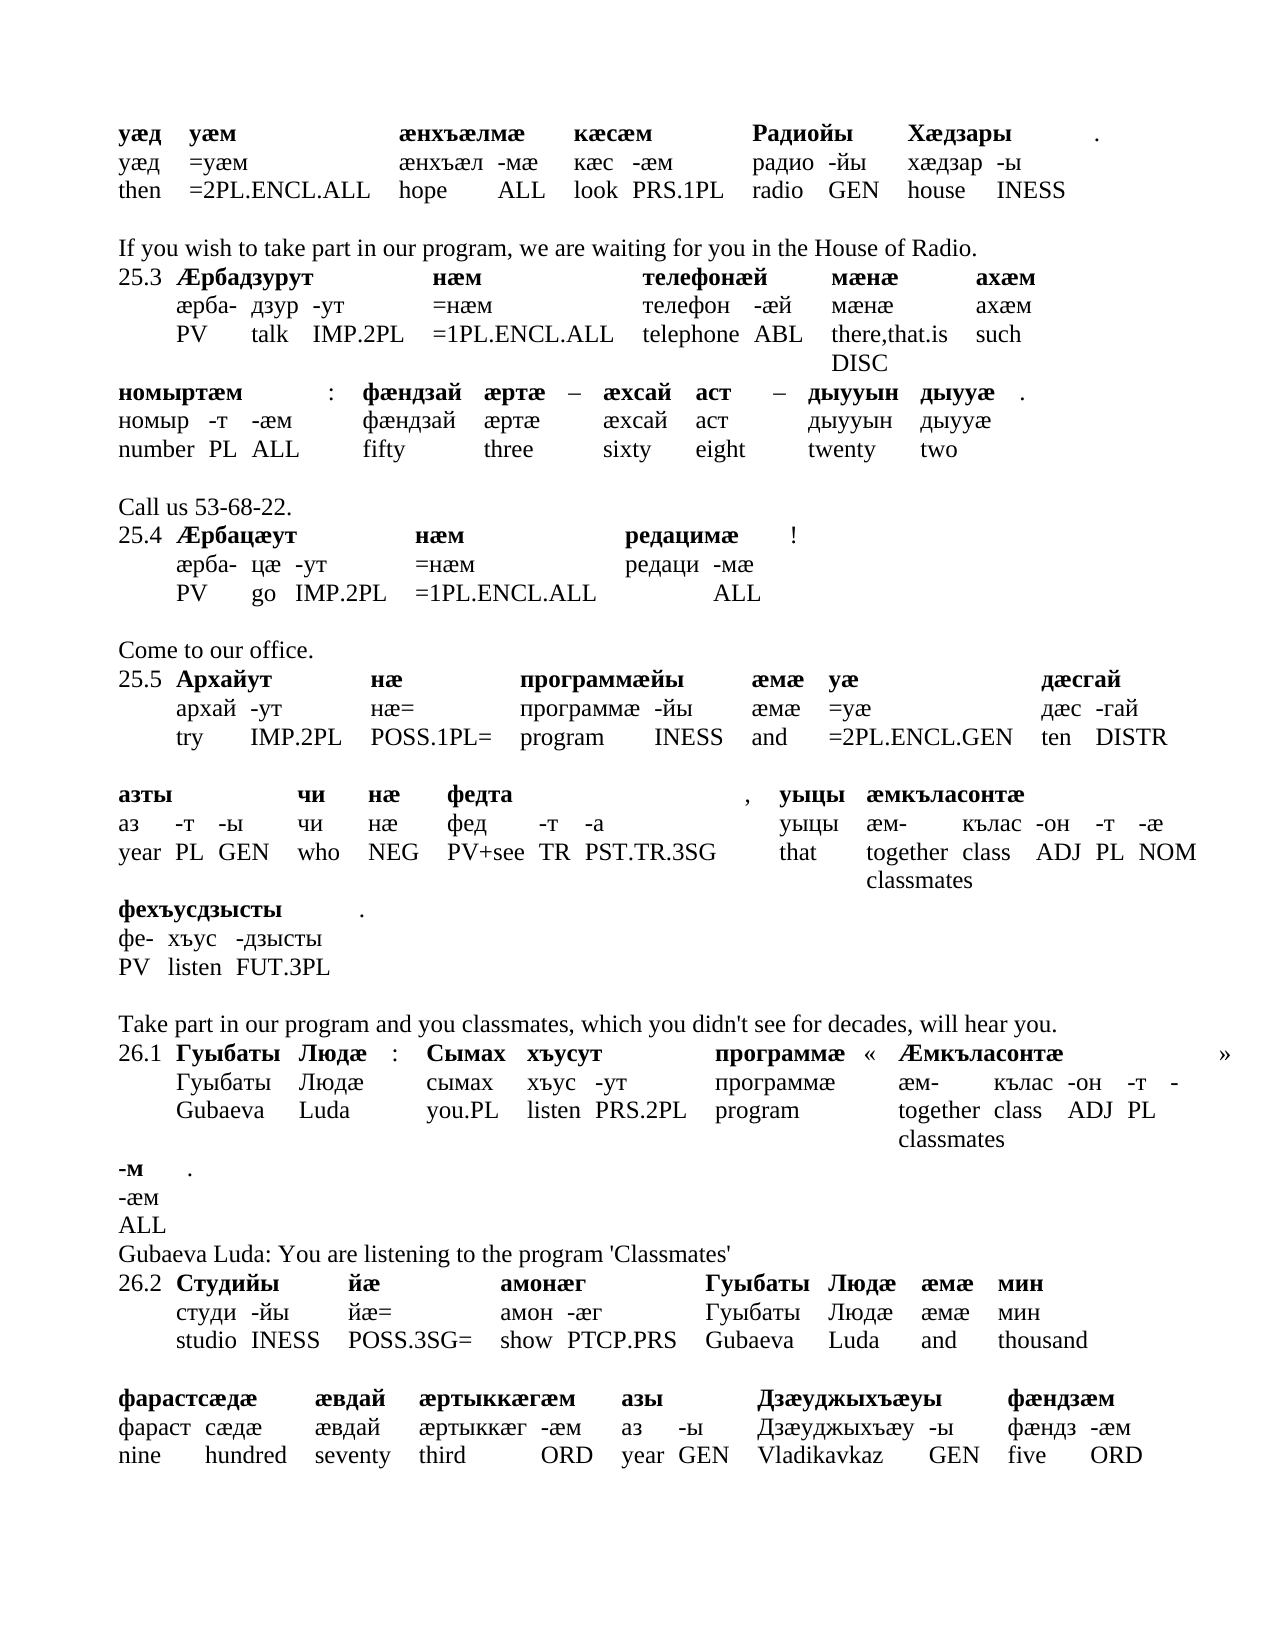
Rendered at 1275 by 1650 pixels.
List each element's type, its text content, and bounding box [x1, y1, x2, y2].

text year [118, 837, 161, 866]
text æвдай [314, 1412, 391, 1441]
text there,that.is [831, 319, 948, 348]
text -ы [996, 147, 1066, 176]
text аз [621, 1412, 664, 1441]
text Гуыбаты [705, 1268, 814, 1297]
text -он [1067, 1067, 1113, 1096]
text программæ [715, 1038, 849, 1067]
text студи [176, 1297, 237, 1326]
text Гуыбаты [176, 1067, 271, 1096]
text « [863, 1038, 884, 1067]
text Студийы [176, 1268, 334, 1297]
text дыууæ [920, 406, 992, 434]
text year [621, 1441, 664, 1469]
text ORD [541, 1441, 593, 1469]
text nine [118, 1441, 191, 1469]
text ORD [1090, 1441, 1143, 1469]
text редацимæ [625, 521, 776, 549]
text eight [695, 434, 745, 463]
text -ы [928, 1412, 980, 1441]
text æмæ [921, 1268, 984, 1297]
text =2PL.ENCL.ALL [189, 176, 371, 204]
text NOM [1138, 837, 1197, 866]
text program [715, 1096, 836, 1124]
text ten [1041, 722, 1082, 751]
text INESS [996, 176, 1066, 204]
text : [328, 377, 349, 406]
text Gubaeva [176, 1096, 271, 1124]
text Luda [828, 1326, 893, 1354]
text PL [1095, 837, 1124, 866]
text хæдзар [907, 147, 983, 176]
text программæ [715, 1067, 836, 1096]
text -æм [251, 406, 300, 434]
text кълас [962, 808, 1022, 837]
text PV [118, 952, 154, 981]
text -æ [1138, 808, 1197, 837]
text =уæ [828, 693, 1013, 722]
text телефонæй [642, 262, 817, 291]
text уæм [189, 118, 385, 147]
text -дзысты [236, 923, 331, 952]
text нæ [368, 779, 433, 808]
text class [994, 1096, 1054, 1124]
text IMP.2PL [295, 578, 387, 607]
text æрба- [176, 549, 237, 578]
text classmates [866, 866, 1211, 894]
text уæ [828, 664, 1027, 693]
text нæ [370, 664, 506, 693]
text PL [1127, 1096, 1156, 1124]
text радио [752, 147, 814, 176]
text thousand [998, 1326, 1088, 1354]
text twenty [808, 434, 893, 463]
text æм- [898, 1067, 980, 1096]
text -æм [541, 1412, 593, 1441]
text æртæ [483, 406, 540, 434]
text hope [399, 176, 483, 204]
text IMP.2PL [312, 319, 405, 348]
text мæнæ [831, 291, 948, 319]
text studio [176, 1326, 237, 1354]
text ахæм [976, 291, 1032, 319]
text аст [695, 406, 745, 434]
text INESS [654, 722, 724, 751]
text Дзæуджыхъæу [757, 1412, 915, 1441]
text you.PL [426, 1096, 499, 1124]
text амон [500, 1297, 553, 1326]
text Радиойы [752, 118, 893, 147]
text азы [621, 1383, 743, 1412]
text that [779, 837, 839, 866]
text 25.4 [118, 521, 162, 549]
text фарастсæдæ [118, 1383, 301, 1412]
text мин [998, 1268, 1102, 1297]
text PL [175, 837, 204, 866]
text -а [584, 808, 717, 837]
text go [251, 578, 281, 607]
text хъус [527, 1067, 581, 1096]
text Æрбадзурут [176, 262, 419, 291]
text INESS [251, 1326, 320, 1354]
text GEN [828, 176, 879, 204]
text фæндзæм [1007, 1383, 1157, 1412]
text номыр [118, 406, 194, 434]
text фæндз [1007, 1412, 1076, 1441]
text ABL [753, 319, 803, 348]
text =уæм [189, 147, 371, 176]
text who [297, 837, 340, 866]
text Архайут [176, 664, 357, 693]
text PTCP.PRS [567, 1326, 677, 1354]
text дыууын [808, 377, 906, 406]
text -гай [1095, 693, 1168, 722]
text кълас [994, 1067, 1054, 1096]
text чи [297, 779, 354, 808]
text ALL [118, 1211, 173, 1239]
text дæсгай [1041, 664, 1182, 693]
text фæндзай [362, 406, 456, 434]
text -æм [1090, 1412, 1143, 1441]
text архай [176, 693, 236, 722]
text » [1219, 1038, 1240, 1067]
text GEN [928, 1441, 980, 1469]
text program [520, 722, 640, 751]
text фехъусдзысты [118, 894, 345, 923]
text фед [447, 808, 525, 837]
text номыртæм [118, 377, 314, 406]
text three [483, 434, 540, 463]
text æмкъласонтæ [866, 779, 1211, 808]
text seventy [314, 1441, 391, 1469]
text -ы [678, 1412, 729, 1441]
text look [574, 176, 618, 204]
text нæ= [370, 693, 492, 722]
text амонæг [500, 1268, 691, 1297]
text æмæ [921, 1297, 970, 1326]
text нæм [415, 521, 611, 549]
text уæд [118, 147, 161, 176]
text -йы [654, 693, 724, 722]
text together [866, 837, 948, 866]
text =2PL.ENCL.GEN [828, 722, 1013, 751]
text -ут [595, 1067, 687, 1096]
text radio [752, 176, 814, 204]
text Людæ [828, 1297, 893, 1326]
text ! [789, 521, 810, 549]
text ADJ [1067, 1096, 1113, 1124]
text 26.2 [118, 1268, 162, 1297]
text дзур [251, 291, 299, 319]
text NEG [368, 837, 419, 866]
text . [1019, 377, 1040, 406]
text - [1170, 1067, 1191, 1096]
text программæйы [520, 664, 738, 693]
text æрба- [176, 291, 237, 319]
text Luda [299, 1096, 364, 1124]
text classmates [898, 1124, 1205, 1153]
text æм- [866, 808, 948, 837]
text дæс [1041, 693, 1082, 722]
text фæндзай [362, 377, 470, 406]
text хъус [168, 923, 222, 952]
text -æй [753, 291, 803, 319]
text æмæ [751, 693, 801, 722]
text дыууын [808, 406, 893, 434]
text fifty [362, 434, 456, 463]
text five [1007, 1441, 1076, 1469]
text PV+see [447, 837, 525, 866]
text хъусут [527, 1038, 701, 1067]
text listen [527, 1096, 581, 1124]
text редаци [625, 549, 699, 578]
text Call us 53-68-22. [118, 492, 1249, 521]
text ALL [713, 578, 762, 607]
text æхсай [603, 406, 668, 434]
text -ӕм [118, 1182, 159, 1211]
text цæ [251, 549, 281, 578]
text ALL [251, 434, 300, 463]
text кæс [574, 147, 618, 176]
text and [751, 722, 801, 751]
text – [773, 377, 794, 406]
text GEN [218, 837, 269, 866]
text Людæ [299, 1067, 364, 1096]
text and [921, 1326, 970, 1354]
text Сымах [426, 1038, 513, 1067]
text DISC [831, 348, 962, 377]
text -ы [218, 808, 269, 837]
text æмæ [751, 664, 814, 693]
text æнхъæл [399, 147, 483, 176]
text then [118, 176, 161, 204]
text -йы [828, 147, 879, 176]
text йæ [348, 1268, 486, 1297]
text æртæ [483, 377, 554, 406]
text talk [251, 319, 299, 348]
text listen [168, 952, 222, 981]
text сымах [426, 1067, 499, 1096]
text POSS.1PL= [370, 722, 492, 751]
text Gubaeva Luda: You are listening to the program 'Classmates' [118, 1239, 1249, 1268]
text -т [539, 808, 571, 837]
text æнхъæлмæ [399, 118, 560, 147]
text мин [998, 1297, 1088, 1326]
text Дзæуджыхъæуы [757, 1383, 994, 1412]
text Людæ [828, 1268, 907, 1297]
text азты [118, 779, 283, 808]
text PV [176, 578, 237, 607]
text together [898, 1096, 980, 1124]
text Хæдзары [907, 118, 1080, 147]
text =1PL.ENCL.ALL [415, 578, 597, 607]
text чи [297, 808, 340, 837]
text -æг [567, 1297, 677, 1326]
text , [744, 779, 765, 808]
text -т [175, 808, 204, 837]
text -м [118, 1153, 173, 1182]
text нæ [368, 808, 419, 837]
text -ут [295, 549, 387, 578]
text =1PL.ENCL.ALL [432, 319, 615, 348]
text -ут [312, 291, 405, 319]
text TR [539, 837, 571, 866]
text -т [208, 406, 238, 434]
text 25.3 [118, 262, 162, 291]
text PRS.1PL [632, 176, 724, 204]
text -йы [251, 1297, 320, 1326]
text Гуыбаты [705, 1297, 801, 1326]
text -мæ [497, 147, 546, 176]
text =нæм [415, 549, 597, 578]
text DISTR [1095, 722, 1168, 751]
text -мæ [713, 549, 762, 578]
text æртыккæг [419, 1412, 527, 1441]
text such [976, 319, 1032, 348]
text -он [1036, 808, 1082, 837]
text Гуыбаты [176, 1038, 285, 1067]
text фе- [118, 923, 154, 952]
text FUT.3PL [236, 952, 331, 981]
text try [176, 722, 236, 751]
text æртыккæгæм [419, 1383, 607, 1412]
text . [358, 894, 379, 923]
text : [391, 1038, 412, 1067]
text уæд [118, 118, 175, 147]
text 25.5 [118, 664, 162, 693]
text уыцы [779, 808, 839, 837]
text Æмкъласонтæ [898, 1038, 1205, 1067]
text PV [176, 319, 237, 348]
text PRS.2PL [595, 1096, 687, 1124]
text – [568, 377, 589, 406]
text фараст [118, 1412, 191, 1441]
text 26.1 [118, 1038, 162, 1067]
text дыууæ [920, 377, 1005, 406]
text PL [208, 434, 238, 463]
text If you wish to take part in our program, we are waiting for you in the House of Radio. [118, 233, 1249, 262]
text ALL [497, 176, 546, 204]
text show [500, 1326, 553, 1354]
text йæ= [348, 1297, 473, 1326]
text федта [447, 779, 731, 808]
text . [1094, 118, 1115, 147]
text Людæ [299, 1038, 378, 1067]
text Gubaeva [705, 1326, 801, 1354]
text аз [118, 808, 161, 837]
text telephone [642, 319, 740, 348]
text мæнæ [831, 262, 962, 291]
text Come to our office. [118, 636, 1249, 664]
text IMP.2PL [250, 722, 343, 751]
text уыцы [779, 779, 852, 808]
text hundred [205, 1441, 287, 1469]
text Take part in our program and you classmates, which you didn't see for decades, will hear you. [118, 1009, 1249, 1038]
text Vladikavkaz [757, 1441, 915, 1469]
text two [920, 434, 992, 463]
text кæсæм [574, 118, 738, 147]
text =нæм [432, 291, 615, 319]
text -т [1127, 1067, 1156, 1096]
text GEN [678, 1441, 729, 1469]
text ахæм [976, 262, 1046, 291]
text нæм [432, 262, 629, 291]
text number [118, 434, 194, 463]
text -æм [632, 147, 724, 176]
text сæдæ [205, 1412, 287, 1441]
text class [962, 837, 1022, 866]
text æвдай [314, 1383, 405, 1412]
text аст [695, 377, 759, 406]
text Æрбацæут [176, 521, 401, 549]
text third [419, 1441, 527, 1469]
text house [907, 176, 983, 204]
text æхсай [603, 377, 682, 406]
text sixty [603, 434, 668, 463]
text . [187, 1153, 208, 1182]
text PST.TR.3SG [584, 837, 717, 866]
text -т [1095, 808, 1124, 837]
text телефон [642, 291, 740, 319]
text программæ [520, 693, 640, 722]
text POSS.3SG= [348, 1326, 473, 1354]
text ADJ [1036, 837, 1082, 866]
text -ут [250, 693, 343, 722]
